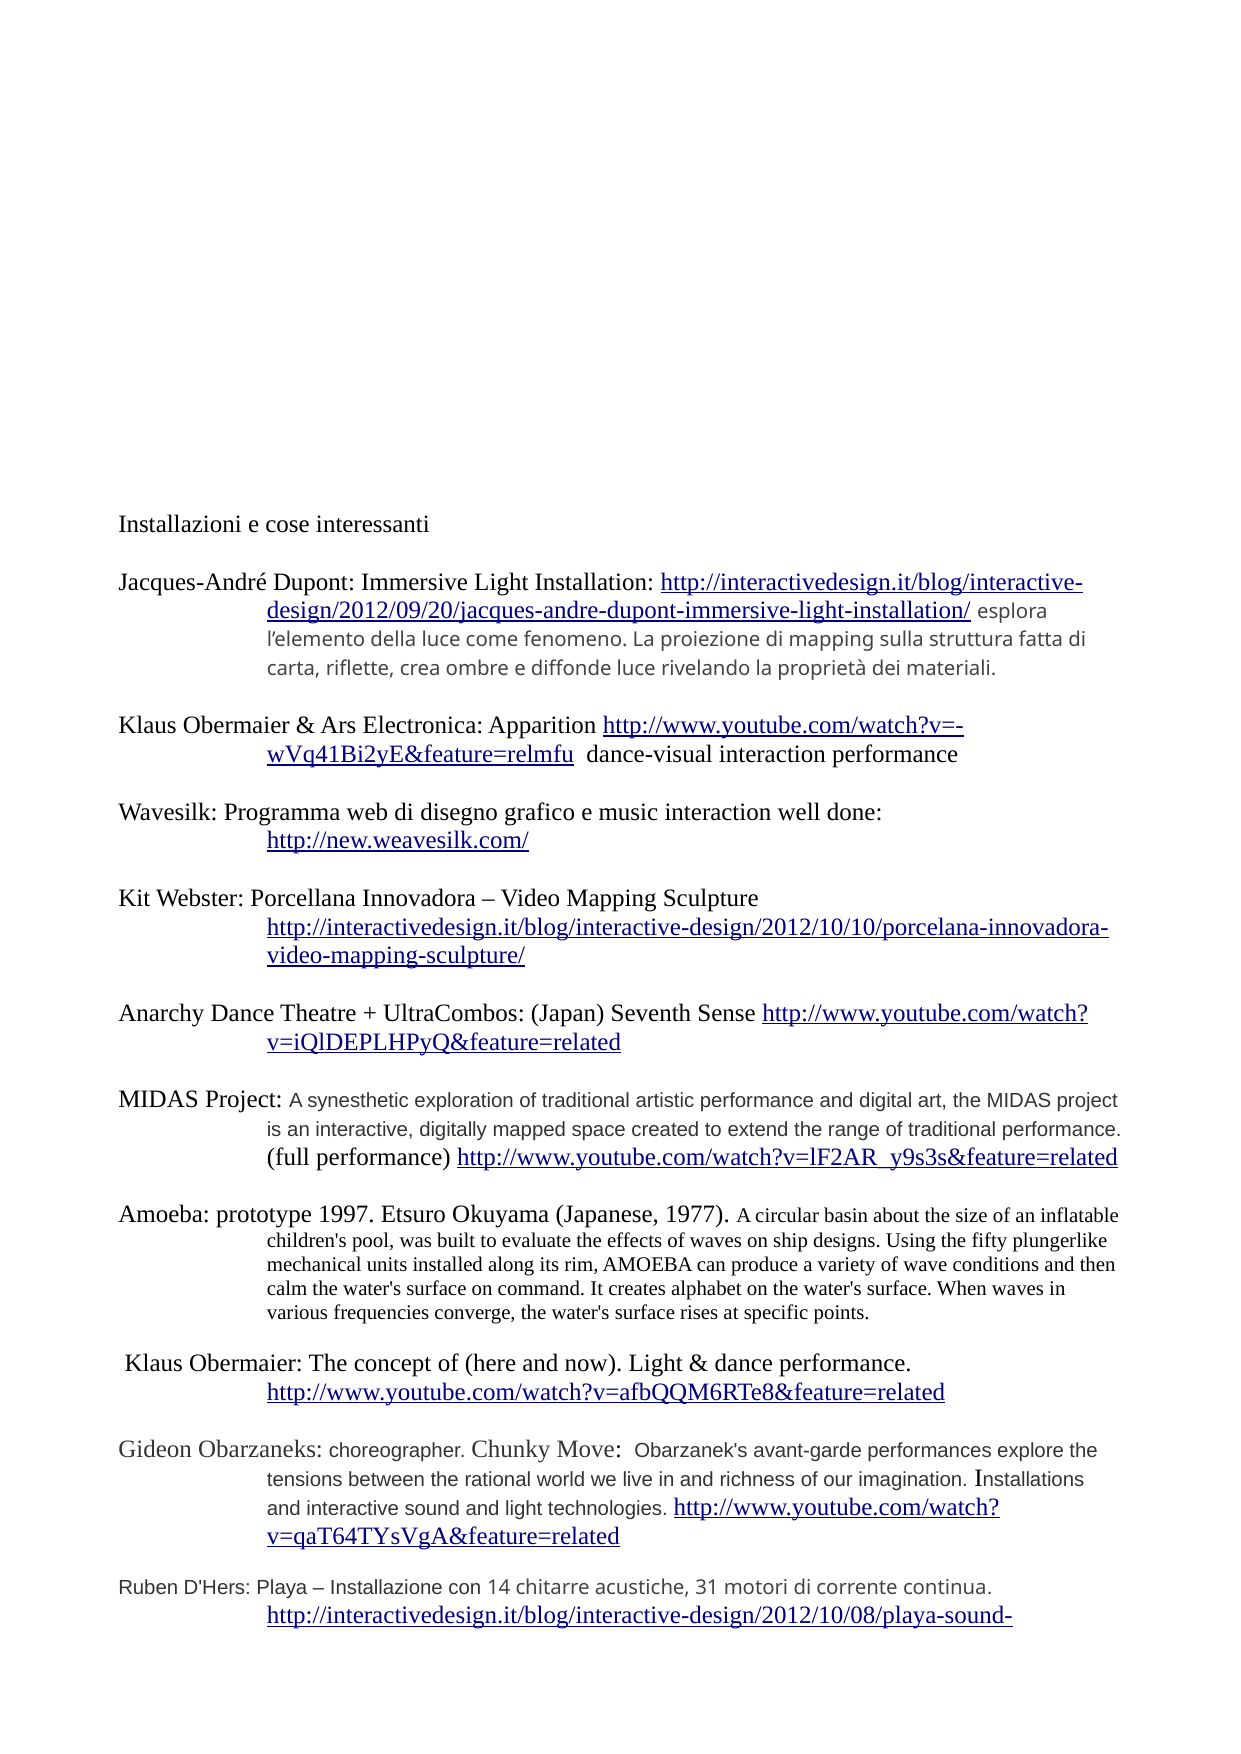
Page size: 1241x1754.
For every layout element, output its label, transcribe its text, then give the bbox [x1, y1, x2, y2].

text Anarchy Dance Theatre + UltraCombos: (Japan) Seventh Sense http://www.youtube.com/watch?v=iQlDEPLHPyQ&feature=related [118, 998, 1122, 1055]
text Kit Webster: Porcellana Innovadora – Video Mapping Sculpture http://interactivedesign.it/blog/interactive-design/2012/10/10/porcelana-innovadora-video-mapping-sculpture/ [118, 883, 1122, 969]
text MIDAS Project: A synesthetic exploration of traditional artistic performance and digital art, the MIDAS project is an interactive, digitally mapped space created to extend the range of traditional performance. (full performance) http://www.youtube.com/watch?v=lF2AR_y9s3s&feature=related [118, 1084, 1122, 1170]
text Amoeba: prototype 1997. Etsuro Okuyama (Japanese, 1977). A circular basin about the size of an inflatable children's pool, was built to evaluate the effects of waves on ship designs. Using the fifty plungerlike mechanical units installed along its rim, AMOEBA can produce a variety of wave conditions and then calm the water's surface on command. It creates alphabet on the water's surface. When waves in various frequencies converge, the water's surface rises at specific points. [118, 1199, 1122, 1324]
text Klaus Obermaier & Ars Electronica: Apparition http://www.youtube.com/watch?v=-wVq41Bi2yE&feature=relmfu dance-visual interaction performance [118, 710, 1122, 768]
text Klaus Obermaier: The concept of (here and now). Light & dance performance. http://www.youtube.com/watch?v=afbQQM6RTe8&feature=related [118, 1348, 1122, 1406]
text Installazioni e cose interessanti [118, 509, 1122, 538]
text Jacques-André Dupont: Immersive Light Installation: http://interactivedesign.it/blog/interactive-design/2012/09/20/jacques-andre-dupont-immersive-light-installation/ esplora l’elemento della luce come fenomeno. La proiezione di mapping sulla struttura fatta di carta, riflette, crea ombre e diffonde luce rivelando la proprietà dei materiali. [118, 567, 1122, 682]
text Ruben D'Hers: Playa – Installazione con 14 chitarre acustiche, 31 motori di corrente continua. http://interactivedesign.it/blog/interactive-design/2012/10/08/playa-sound- [118, 1573, 1122, 1629]
text Wavesilk: Programma web di disegno grafico e music interaction well done: http://new.weavesilk.com/ [118, 797, 1122, 854]
text Gideon Obarzaneks: choreographer. Chunky Move: Obarzanek's avant-garde performances explore the tensions between the rational world we live in and richness of our imagination. Installations and interactive sound and light technologies. http://www.youtube.com/watch?v=qaT64TYsVgA&feature=related [118, 1434, 1122, 1549]
